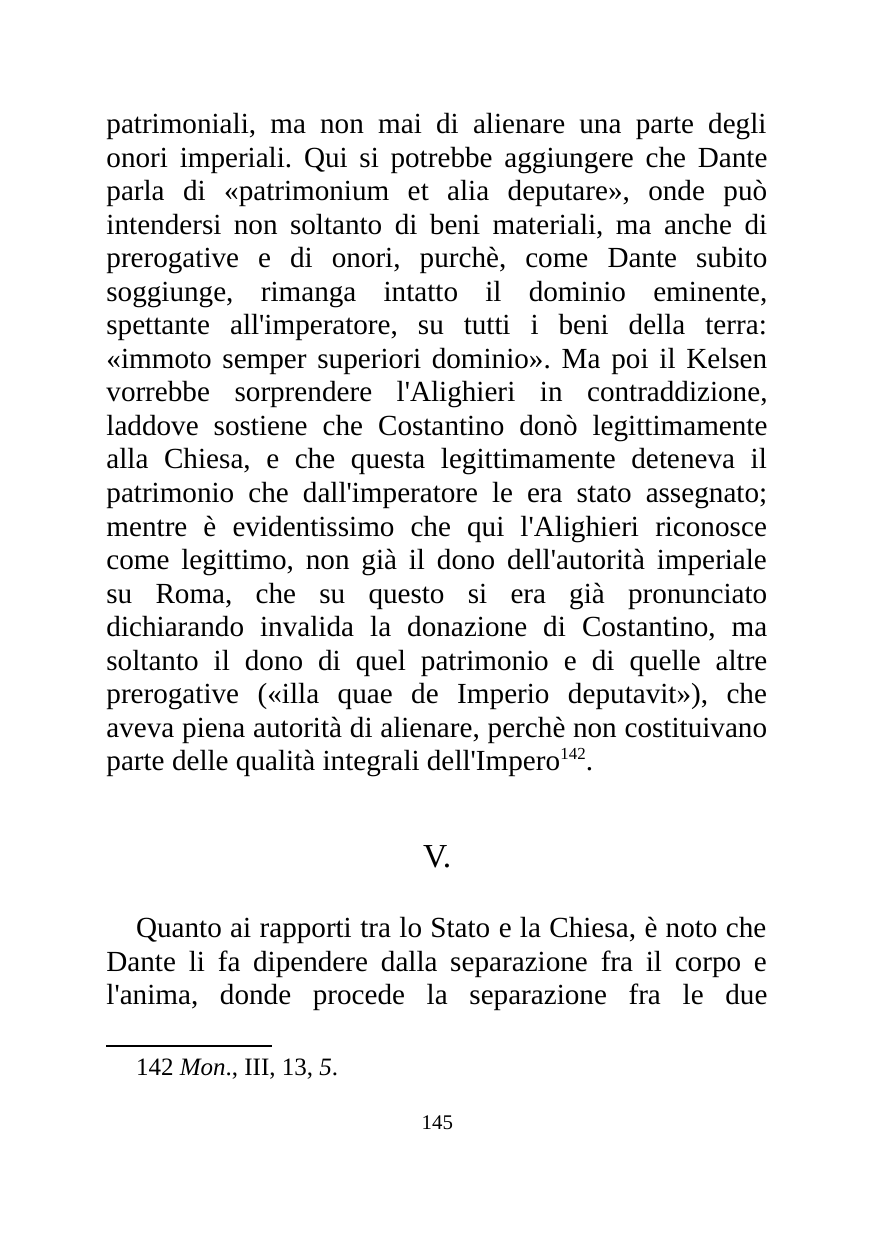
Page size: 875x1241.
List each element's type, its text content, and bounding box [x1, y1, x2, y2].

text Mon., III, 13, 5. [106, 1052, 768, 1080]
subtitle V. [106, 836, 768, 875]
text patrimoniali, ma non mai di alienare una parte degli onori imperiali. Qui si potrebbe aggiungere che Dante parla di «patrimonium et alia deputare», onde può intendersi non soltanto di beni materiali, ma anche di prerogative e di onori, purchè, come Dante subito soggiunge, rimanga intatto il dominio eminente, spettante all'imperatore, su tutti i beni della terra: «immoto semper superiori dominio». Ma poi il Kelsen vorrebbe sorprendere l'Alighieri in contraddizione, laddove sostiene che Costantino donò legittimamente alla Chiesa, e che questa legittimamente deteneva il patrimonio che dall'imperatore le era stato assegnato; mentre è evidentissimo che qui l'Alighieri riconosce come legittimo, non già il dono dell'autorità imperiale su Roma, che su questo si era già pronunciato dichiarando invalida la donazione di Costantino, ma soltanto il dono di quel patrimonio e di quelle altre prerogative («illa quae de Imperio deputavit»), che aveva piena autorità di alienare, perchè non costituivano parte delle qualità integrali dell'Impero. [106, 106, 768, 777]
text Quanto ai rapporti tra lo Stato e la Chiesa, è noto che Dante li fa dipendere dalla separazione fra il corpo e l'anima, donde procede la separazione fra le due [106, 910, 768, 1011]
